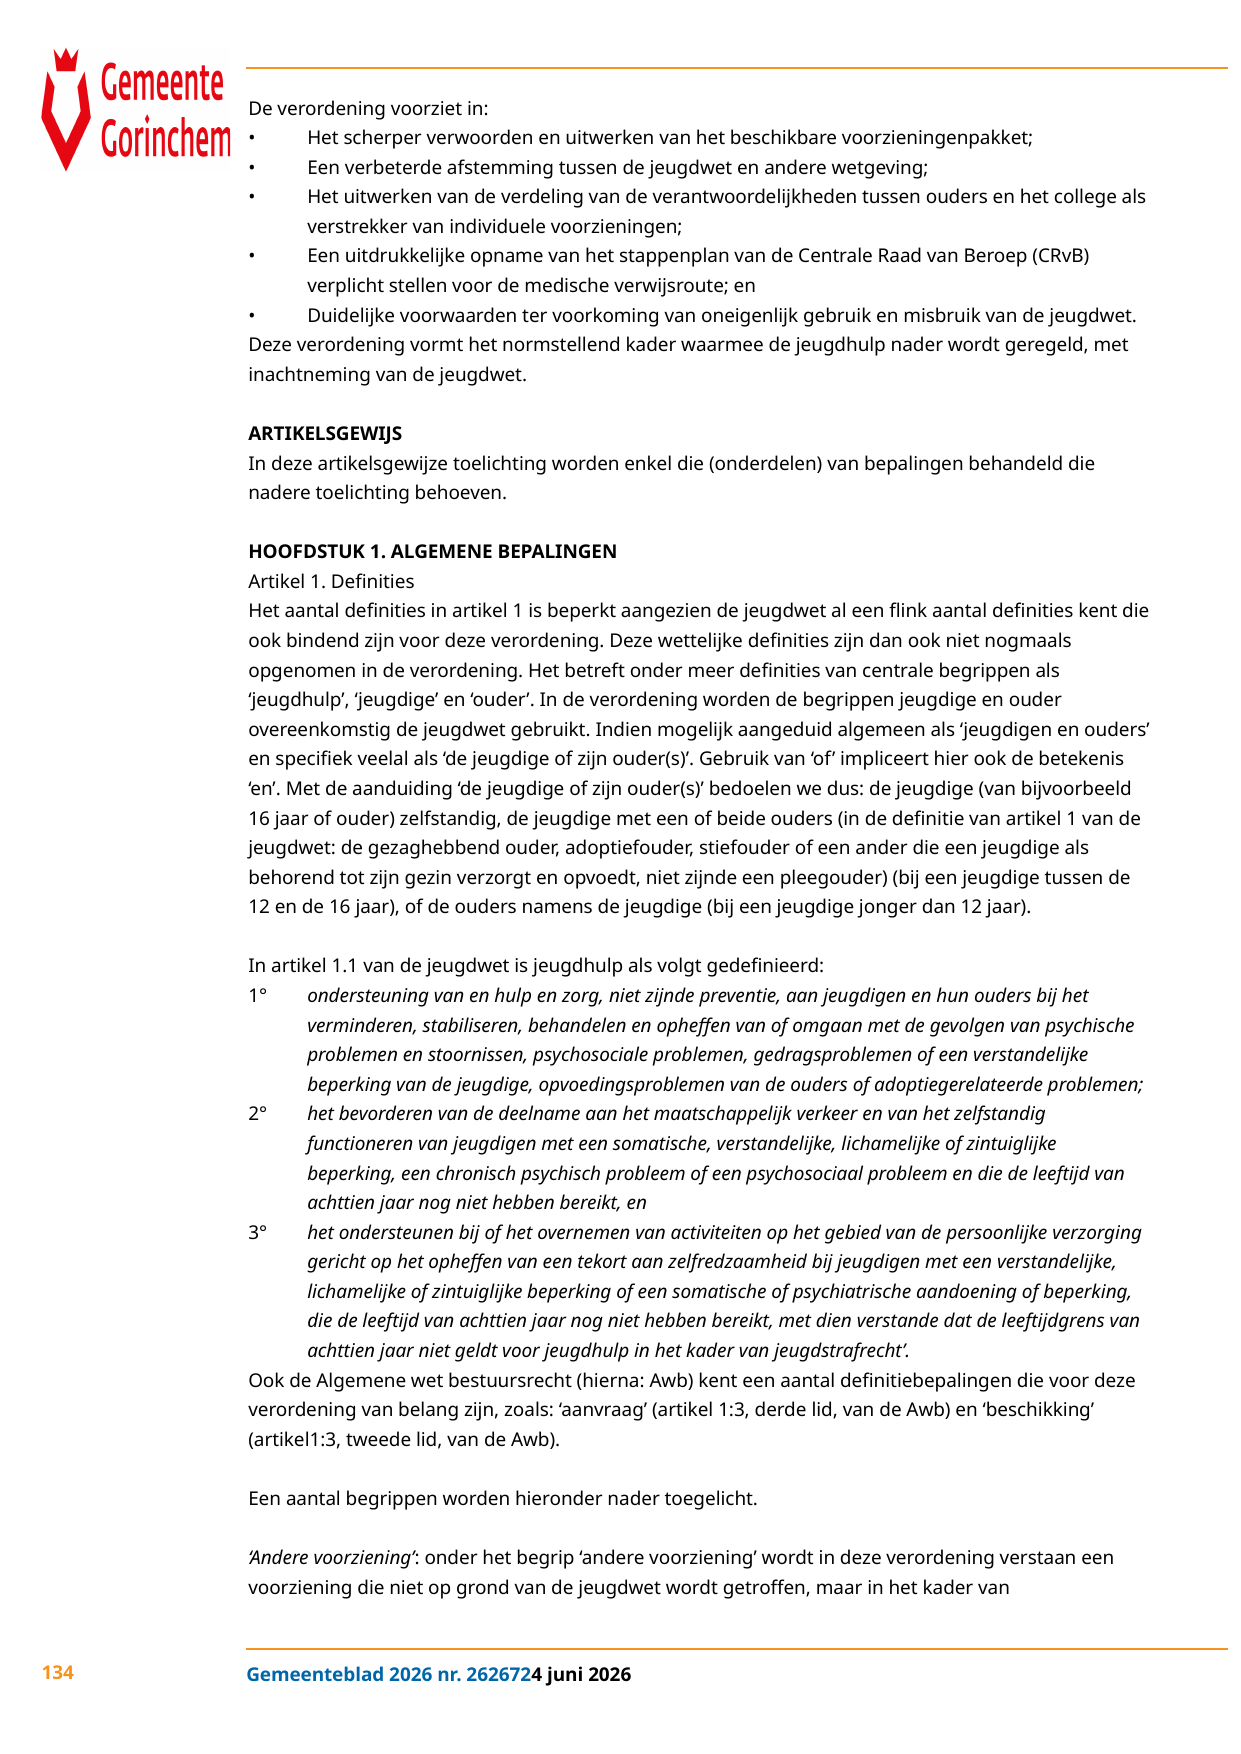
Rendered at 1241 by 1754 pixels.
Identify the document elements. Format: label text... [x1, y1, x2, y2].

list ondersteuning van en hulp en zorg, niet zijnde preventie, aan jeugdigen en hun ouders bij het verminderen, stabiliseren, behandelen en opheffen van of omgaan met de gevolgen van psychische problemen en stoornissen, psychosociale problemen, gedragsproblemen of een verstandelijke beperking van de jeugdige, opvoedingsproblemen van de ouders of adoptiegerelateerde problemen; [248, 982, 1152, 1097]
list Een uitdrukkelijke opname van het stappenplan van de Centrale Raad van Beroep (CRvB) verplicht stellen voor de medische verwijsroute; en [248, 243, 1152, 298]
text Ook de Algemene wet bestuursrecht (hierna: Awb) kent een aantal definitiebepalingen die voor deze verordening van belang zijn, zoals: ‘aanvraag’ (artikel 1:3, derde lid, van de Awb) en ‘beschikking’ (artikel1:3, tweede lid, van de Awb). [248, 1367, 1152, 1452]
list het ondersteunen bij of het overnemen van activiteiten op het gebied van de persoonlijke verzorging gericht op het opheffen van een tekort aan zelfredzaamheid bij jeugdigen met een verstandelijke, lichamelijke of zintuiglijke beperking of een somatische of psychiatrische aandoening of beperking, die de leeftijd van achttien jaar nog niet hebben bereikt, met dien verstande dat de leeftijdgrens van achttien jaar niet geldt voor jeugdhulp in het kader van jeugdstrafrecht’. [248, 1219, 1152, 1363]
list Het uitwerken van de verdeling van de verantwoordelijkheden tussen ouders en het college als verstrekker van individuele voorzieningen; [248, 183, 1152, 239]
text ‘Andere voorziening’: onder het begrip ‘andere voorziening’ wordt in deze verordening verstaan een voorziening die niet op grond van de jeugdwet wordt getroffen, maar in het kader van [248, 1544, 1152, 1600]
text De verordening voorziet in: [248, 95, 1152, 121]
text Een aantal begrippen worden hieronder nader toegelicht. [248, 1485, 1152, 1511]
text ARTIKELSGEWIJS [248, 420, 1152, 446]
text Deze verordening vormt het normstellend kader waarmee de jeugdhulp nader wordt geregeld, met inachtneming van de jeugdwet. [248, 331, 1152, 387]
list Het scherper verwoorden en uitwerken van het beschikbare voorzieningenpakket; [248, 124, 1152, 150]
picture [41, 47, 231, 172]
list Een verbeterde afstemming tussen de jeugdwet en andere wetgeving; [248, 154, 1152, 180]
text In deze artikelsgewijze toelichting worden enkel die (onderdelen) van bepalingen behandeld die nadere toelichting behoeven. [248, 450, 1152, 505]
list het bevorderen van de deelname aan het maatschappelijk verkeer en van het zelfstandig functioneren van jeugdigen met een somatische, verstandelijke, lichamelijke of zintuiglijke beperking, een chronisch psychisch probleem of een psychosociaal probleem en die de leeftijd van achttien jaar nog niet hebben bereikt, en [248, 1101, 1152, 1215]
text Het aantal definities in artikel 1 is beperkt aangezien de jeugdwet al een flink aantal definities kent die ook bindend zijn voor deze verordening. Deze wettelijke definities zijn dan ook niet nogmaals opgenomen in de verordening. Het betreft onder meer definities van centrale begrippen als ‘jeugdhulp’, ‘jeugdige’ en ‘ouder’. In de verordening worden de begrippen jeugdige en ouder overeenkomstig de jeugdwet gebruikt. Indien mogelijk aangeduid algemeen als ‘jeugdigen en ouders’ en specifiek veelal als ‘de jeugdige of zijn ouder(s)’. Gebruik van ‘of’ impliceert hier ook de betekenis ‘en’. Met de aanduiding ‘de jeugdige of zijn ouder(s)’ bedoelen we dus: de jeugdige (van bijvoorbeeld 16 jaar of ouder) zelfstandig, de jeugdige met een of beide ouders (in de definitie van artikel 1 van de jeugdwet: de gezaghebbend ouder, adoptiefouder, stiefouder of een ander die een jeugdige als behorend tot zijn gezin verzorgt en opvoedt, niet zijnde een pleegouder) (bij een jeugdige tussen de 12 en de 16 jaar), of de ouders namens de jeugdige (bij een jeugdige jonger dan 12 jaar). [248, 598, 1152, 919]
text HOOFDSTUK 1. ALGEMENE BEPALINGEN [248, 538, 1152, 564]
text Artikel 1. Definities [248, 568, 1152, 594]
list Duidelijke voorwaarden ter voorkoming van oneigenlijk gebruik en misbruik van de jeugdwet. [248, 302, 1152, 328]
text In artikel 1.1 van de jeugdwet is jeugdhulp als volgt gedefinieerd: [248, 953, 1152, 978]
